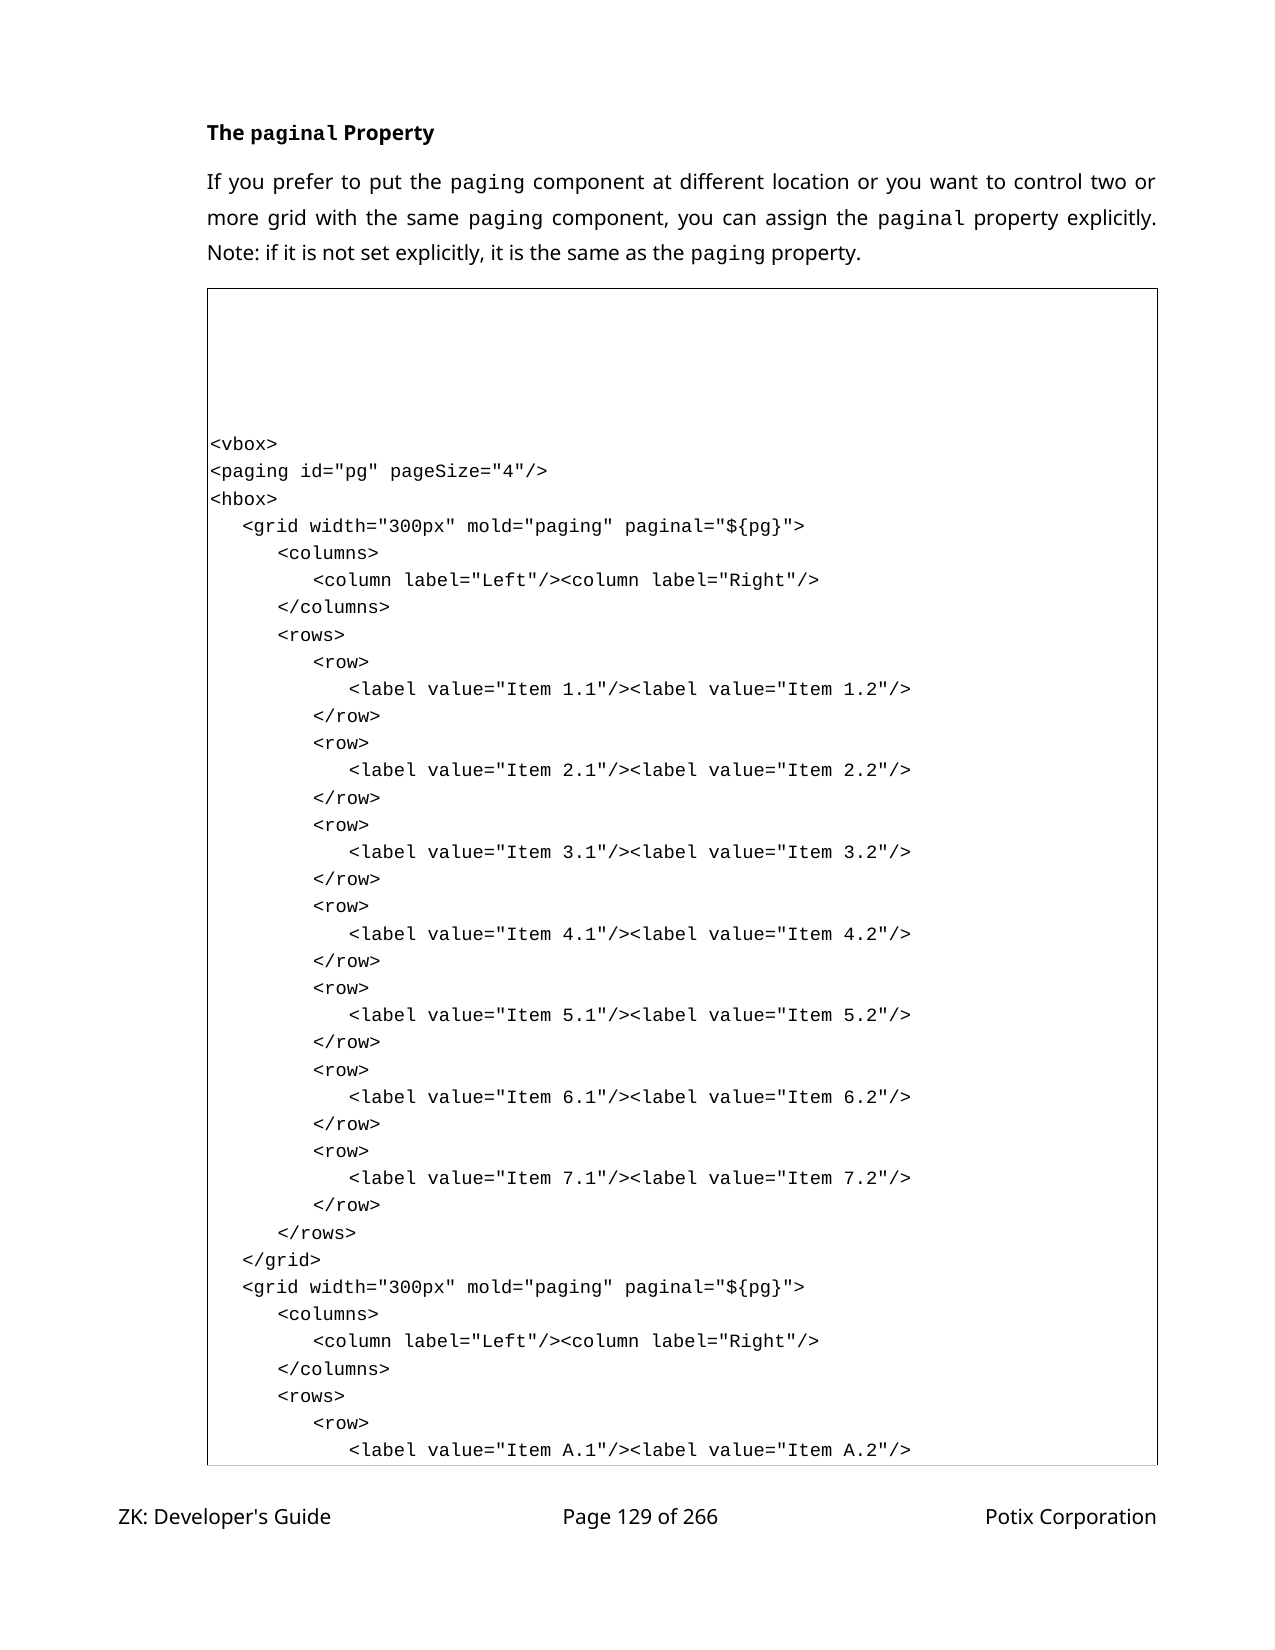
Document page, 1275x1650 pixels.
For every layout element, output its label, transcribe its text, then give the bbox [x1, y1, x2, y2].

text <label value="Item A.1"/><label value="Item A.2"/> [208, 1438, 1157, 1465]
text </row> [208, 949, 1157, 973]
text <paging id="pg" pageSize="4"/> [208, 459, 1157, 483]
text <column label="Left"/><column label="Right"/> [208, 1329, 1157, 1353]
text <hbox> [208, 486, 1157, 511]
text </grid> [208, 1248, 1157, 1272]
text If you prefer to put the paging component at different location or you want to control two or more grid with the same paging component, you can assign the paginal property explicitly. Note: if it is not set explicitly, it is the same as the paging property. [207, 167, 1157, 267]
text <row> [208, 813, 1157, 837]
text </rows> [208, 1221, 1157, 1245]
text <rows> [208, 1384, 1157, 1408]
text </row> [208, 1193, 1157, 1218]
text <row> [208, 1139, 1157, 1163]
text <label value="Item 1.1"/><label value="Item 1.2"/> [208, 677, 1157, 701]
text <label value="Item 7.1"/><label value="Item 7.2"/> [208, 1166, 1157, 1190]
text </columns> [208, 1356, 1157, 1381]
text <column label="Left"/><column label="Right"/> [208, 568, 1157, 592]
text <grid width="300px" mold="paging" paginal="${pg}"> [208, 514, 1157, 538]
text <grid width="300px" mold="paging" paginal="${pg}"> [208, 1275, 1157, 1299]
text <row> [208, 649, 1157, 674]
text <row> [208, 976, 1157, 1000]
text <rows> [208, 622, 1157, 647]
text <label value="Item 6.1"/><label value="Item 6.2"/> [208, 1084, 1157, 1109]
text <label value="Item 5.1"/><label value="Item 5.2"/> [208, 1003, 1157, 1027]
text <row> [208, 731, 1157, 755]
text <vbox> [208, 289, 1157, 456]
text <label value="Item 4.1"/><label value="Item 4.2"/> [208, 921, 1157, 946]
subtitle The paginal Property [207, 118, 1157, 147]
text <row> [208, 1057, 1157, 1082]
text <label value="Item 2.1"/><label value="Item 2.2"/> [208, 758, 1157, 783]
text </row> [208, 867, 1157, 891]
text <columns> [208, 541, 1157, 565]
text <row> [208, 1411, 1157, 1435]
text <columns> [208, 1302, 1157, 1326]
text </columns> [208, 595, 1157, 619]
text <label value="Item 3.1"/><label value="Item 3.2"/> [208, 840, 1157, 864]
text </row> [208, 1112, 1157, 1136]
text </row> [208, 1030, 1157, 1054]
text <row> [208, 894, 1157, 918]
text </row> [208, 704, 1157, 728]
text </row> [208, 786, 1157, 810]
